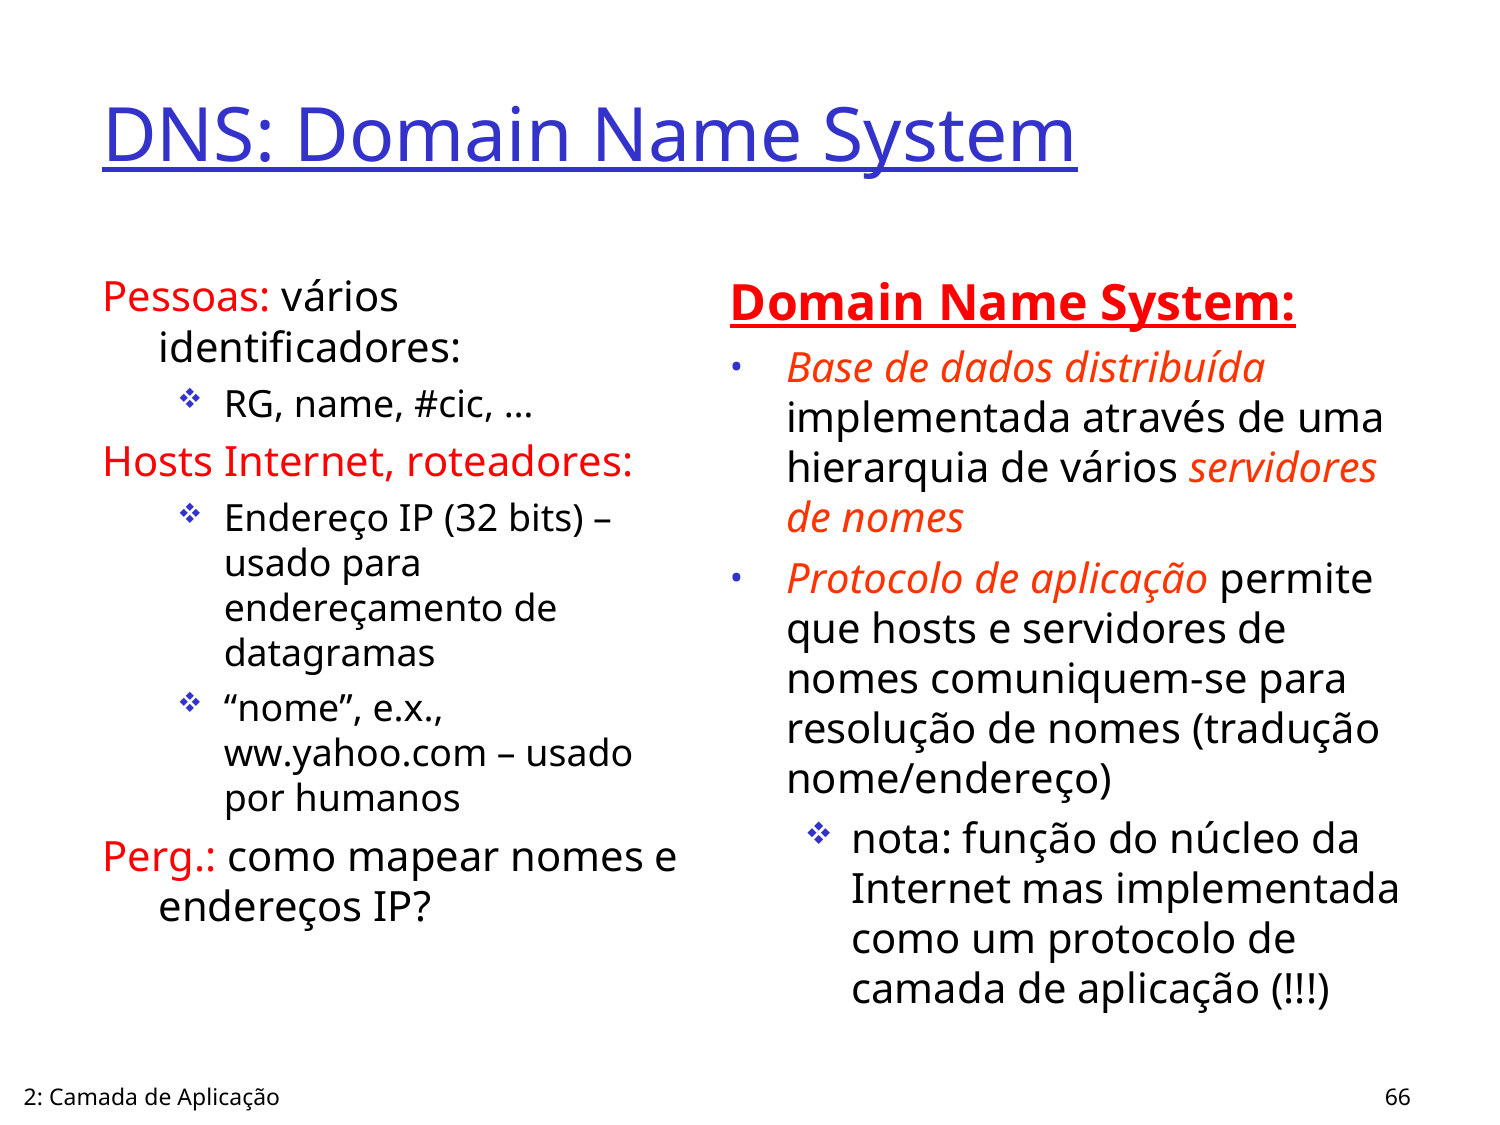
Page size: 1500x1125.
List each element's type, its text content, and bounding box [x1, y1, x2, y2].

list Pessoas: vários identificadores: RG, name, #cic, … Hosts Internet, roteadores: Endereço IP (32 bits) – usado para endereçamento de datagramas “nome”, e.x., ww.yahoo.com – usado por humanos Perg.: como mapear nomes e endereços IP? [87, 262, 713, 1026]
list Domain Name System: Base de dados distribuída implementada através de uma hierarquia de vários servidores de nomes Protocolo de aplicação permite que hosts e servidores de nomes comuniquem-se para resolução de nomes (tradução nome/endereço) nota: função do núcleo da Internet mas implementada como um protocolo de camada de aplicação (!!!) [715, 262, 1419, 1026]
title DNS: Domain Name System [87, 37, 1363, 225]
